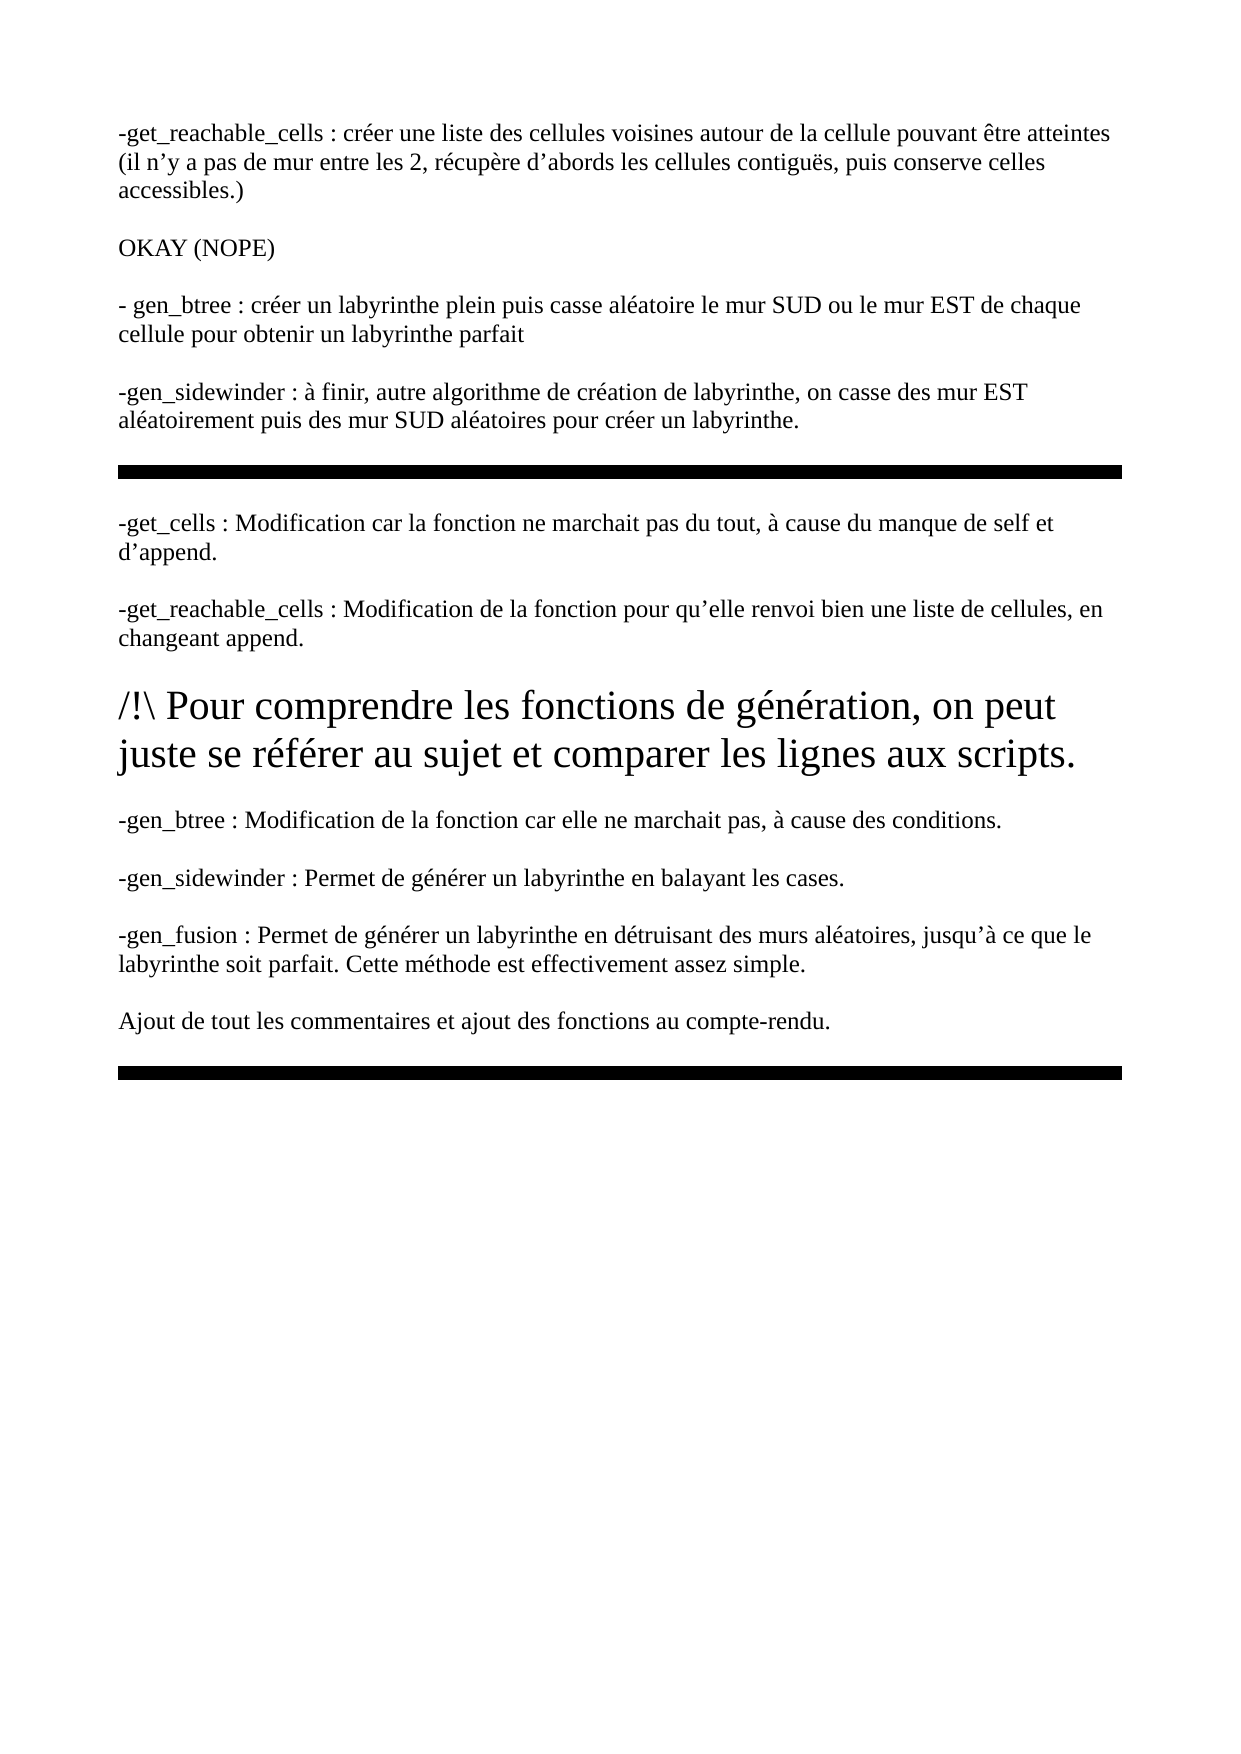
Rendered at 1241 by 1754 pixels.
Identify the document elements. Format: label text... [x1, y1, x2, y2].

text -get_cells : Modification car la fonction ne marchait pas du tout, à cause du manque de self et d’append. [118, 508, 1122, 566]
text -gen_fusion : Permet de générer un labyrinthe en détruisant des murs aléatoires, jusqu’à ce que le labyrinthe soit parfait. Cette méthode est effectivement assez simple. [118, 920, 1122, 978]
text -get_reachable_cells : Modification de la fonction pour qu’elle renvoi bien une liste de cellules, en changeant append. [118, 594, 1122, 652]
text Ajout de tout les commentaires et ajout des fonctions au compte-rendu. [118, 1006, 1122, 1035]
text -gen_btree : Modification de la fonction car elle ne marchait pas, à cause des conditions. [118, 805, 1122, 834]
text /!\ Pour comprendre les fonctions de génération, on peut juste se référer au sujet et comparer les lignes aux scripts. [118, 681, 1122, 776]
text OKAY (NOPE) [118, 233, 1122, 262]
text - gen_btree : créer un labyrinthe plein puis casse aléatoire le mur SUD ou le mur EST de chaque cellule pour obtenir un labyrinthe parfait [118, 291, 1122, 348]
text -gen_sidewinder : Permet de générer un labyrinthe en balayant les cases. [118, 863, 1122, 891]
text -gen_sidewinder : à finir, autre algorithme de création de labyrinthe, on casse des mur EST aléatoirement puis des mur SUD aléatoires pour créer un labyrinthe. [118, 377, 1122, 434]
text -get_reachable_cells : créer une liste des cellules voisines autour de la cellule pouvant être atteintes (il n’y a pas de mur entre les 2, récupère d’abords les cellules contiguës, puis conserve celles accessibles.) [118, 118, 1122, 204]
